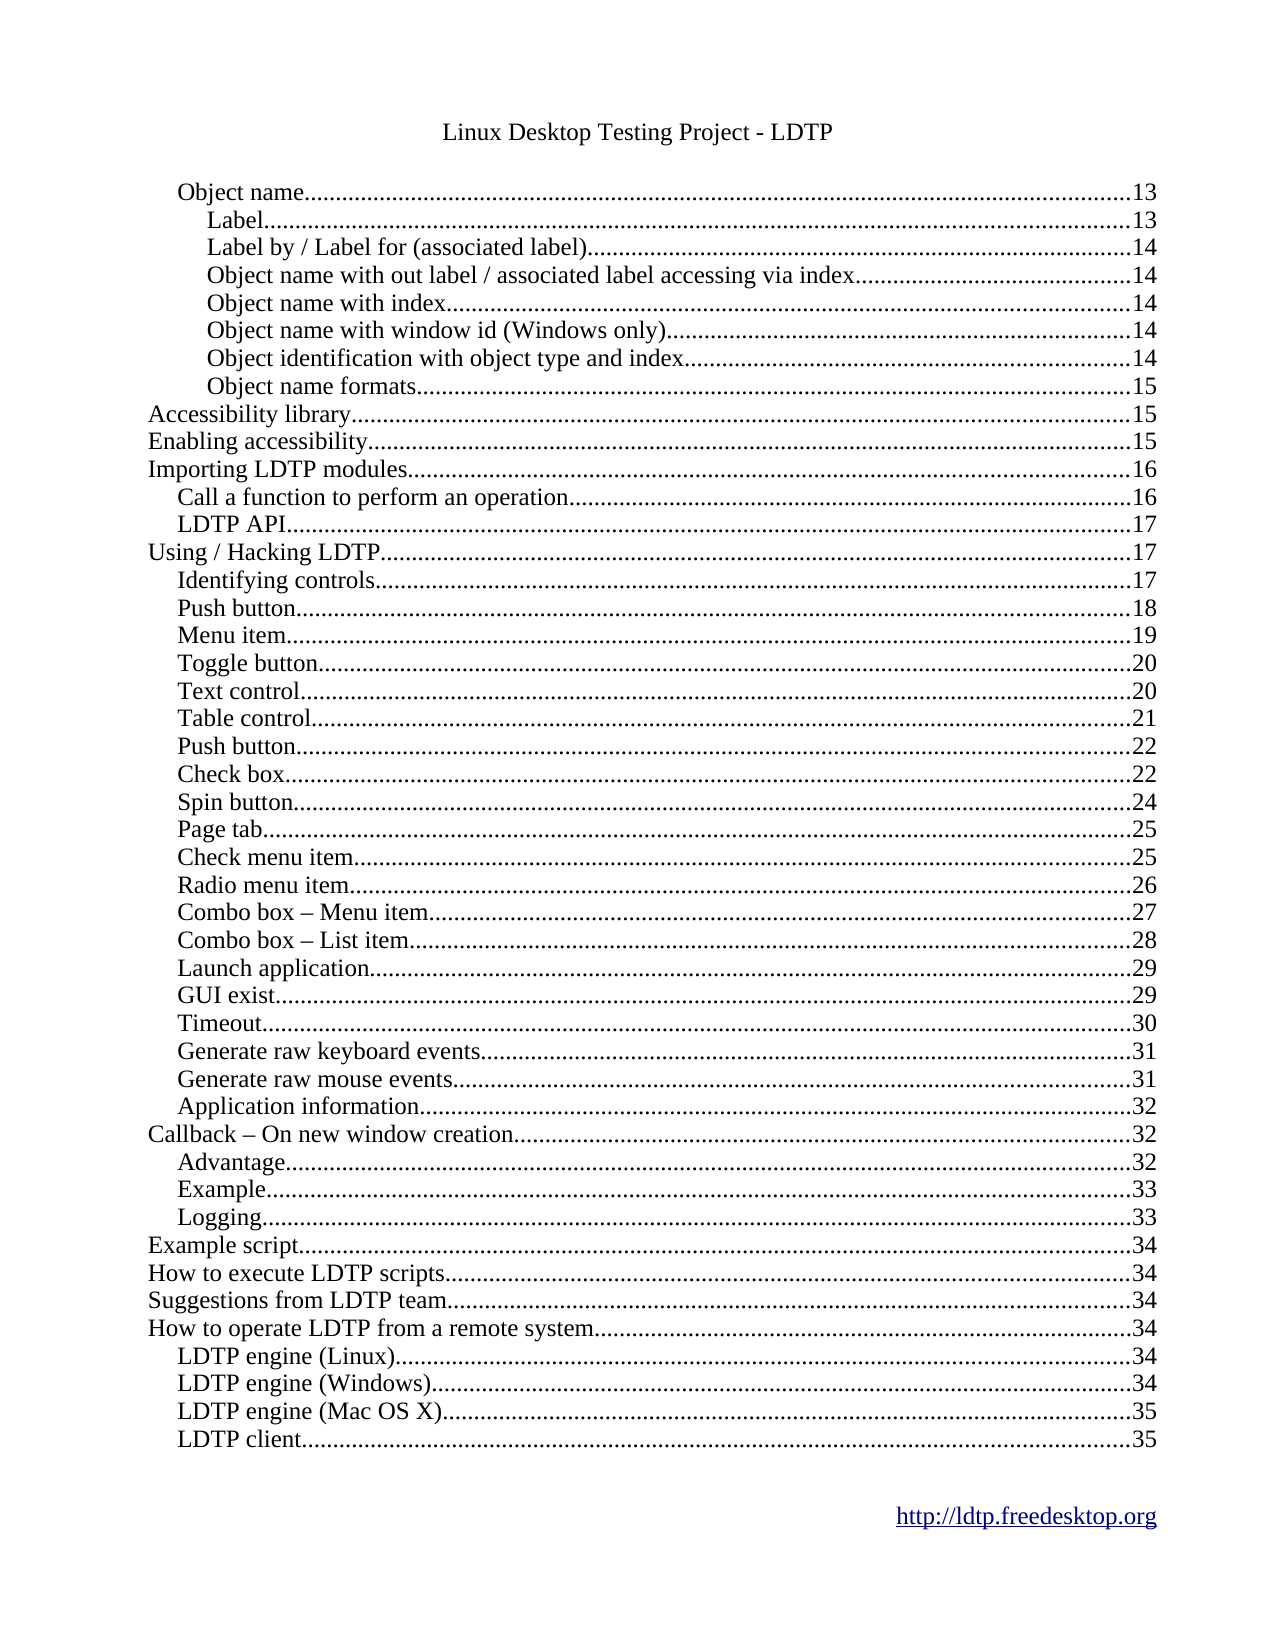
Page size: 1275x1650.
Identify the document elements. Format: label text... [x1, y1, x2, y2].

text Accessibility library 15 [148, 400, 1157, 427]
text Menu item 19 [177, 621, 1157, 649]
text Example 33 [177, 1176, 1157, 1203]
text Timeout 30 [177, 1009, 1157, 1037]
text Importing LDTP modules 16 [148, 455, 1157, 483]
text Object name 13 [177, 178, 1157, 206]
text LDTP API 17 [177, 511, 1157, 538]
text Label by / Label for (associated label) 14 [207, 233, 1157, 261]
text LDTP engine (Mac OS X) 35 [177, 1397, 1157, 1425]
text Combo box – Menu item 27 [177, 898, 1157, 926]
text Generate raw keyboard events 31 [177, 1037, 1157, 1065]
text Radio menu item 26 [177, 871, 1157, 898]
text Logging 33 [177, 1203, 1157, 1231]
text Push button 18 [177, 594, 1157, 621]
text Example script 34 [148, 1231, 1157, 1259]
text Callback – On new window creation 32 [148, 1120, 1157, 1148]
text GUI exist 29 [177, 982, 1157, 1009]
text How to execute LDTP scripts 34 [148, 1259, 1157, 1286]
text Generate raw mouse events 31 [177, 1065, 1157, 1092]
text Suggestions from LDTP team 34 [148, 1286, 1157, 1314]
text Using / Hacking LDTP 17 [148, 538, 1157, 566]
text Push button 22 [177, 732, 1157, 760]
text Page tab 25 [177, 815, 1157, 843]
text Label 13 [207, 206, 1157, 233]
text Call a function to perform an operation 16 [177, 483, 1157, 511]
text Spin button 24 [177, 788, 1157, 815]
text LDTP engine (Windows) 34 [177, 1369, 1157, 1397]
text Object name formats 15 [207, 372, 1157, 400]
text Object name with window id (Windows only) 14 [207, 317, 1157, 344]
text Object identification with object type and index 14 [207, 344, 1157, 372]
text How to operate LDTP from a remote system 34 [148, 1314, 1157, 1342]
text Identifying controls 17 [177, 566, 1157, 594]
text Table control 21 [177, 704, 1157, 732]
text Enabling accessibility 15 [148, 427, 1157, 455]
text LDTP engine (Linux) 34 [177, 1342, 1157, 1369]
text Text control 20 [177, 677, 1157, 704]
text Check box 22 [177, 760, 1157, 788]
text Combo box – List item 28 [177, 926, 1157, 954]
text Application information 32 [177, 1092, 1157, 1120]
text Advantage 32 [177, 1148, 1157, 1176]
text Toggle button 20 [177, 649, 1157, 677]
text Launch application 29 [177, 954, 1157, 982]
text LDTP client 35 [177, 1425, 1157, 1453]
text Object name with out label / associated label accessing via index 14 [207, 261, 1157, 289]
text Check menu item 25 [177, 843, 1157, 871]
text Object name with index 14 [207, 289, 1157, 317]
